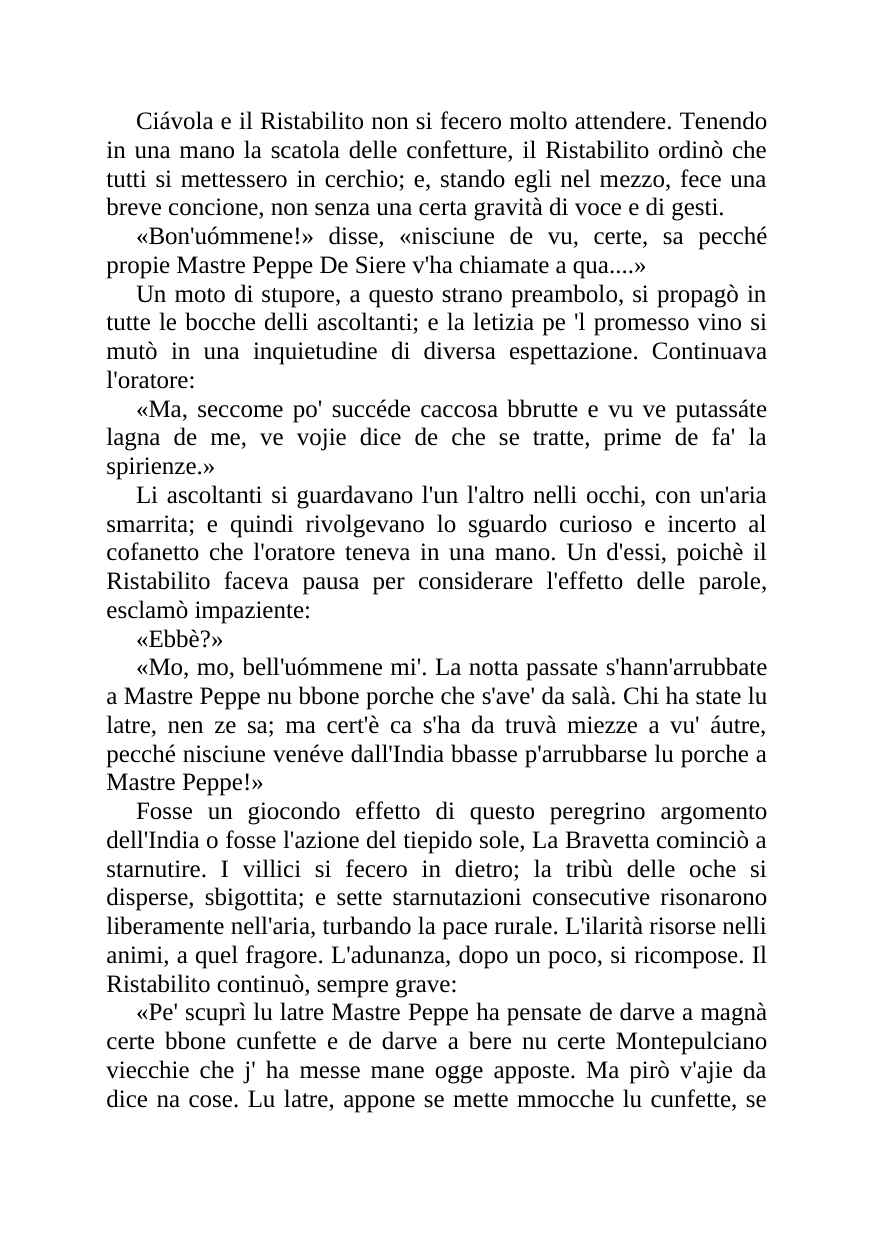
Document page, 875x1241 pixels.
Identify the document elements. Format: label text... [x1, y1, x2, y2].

text Li ascoltanti si guardavano l'un l'altro nelli occhi, con un'aria smarrita; e quindi rivolgevano lo sguardo curioso e incerto al cofanetto che l'oratore teneva in una mano. Un d'essi, poichè il Ristabilito faceva pausa per considerare l'effetto delle parole, esclamò impaziente: [106, 480, 768, 624]
text Un moto di stupore, a questo strano preambolo, si propagò in tutte le bocche delli ascoltanti; e la letizia pe 'l promesso vino si mutò in una inquietudine di diversa espettazione. Continuava l'oratore: [106, 279, 768, 394]
text «Pe' scuprì lu latre Mastre Peppe ha pensate de darve a magnà certe bbone cunfette e de darve a bere nu certe Montepulciano viecchie che j' ha messe mane ogge apposte. Ma pirò v'ajie da dice na cose. Lu latre, appone se mette mmocche lu cunfette, se [106, 997, 768, 1112]
text «Ebbè?» [106, 624, 768, 652]
text Ciávola e il Ristabilito non si fecero molto attendere. Tenendo in una mano la scatola delle confetture, il Ristabilito ordinò che tutti si mettessero in cerchio; e, stando egli nel mezzo, fece una breve concione, non senza una certa gravità di voce e di gesti. [106, 106, 768, 221]
text «Bon'uómmene!» disse, «nisciune de vu, certe, sa pecché propie Mastre Peppe De Siere v'ha chiamate a qua....» [106, 221, 768, 279]
text «Ma, seccome po' succéde caccosa bbrutte e vu ve putassáte lagna de me, ve vojie dice de che se tratte, prime de fa' la spirienze.» [106, 394, 768, 480]
text «Mo, mo, bell'uómmene mi'. La notta passate s'hann'arrubbate a Mastre Peppe nu bbone porche che s'ave' da salà. Chi ha state lu latre, nen ze sa; ma cert'è ca s'ha da truvà miezze a vu' áutre, pecché nisciune venéve dall'India bbasse p'arrubbarse lu porche a Mastre Peppe!» [106, 652, 768, 796]
text Fosse un giocondo effetto di questo peregrino argomento dell'India o fosse l'azione del tiepido sole, La Bravetta cominciò a starnutire. I villici si fecero in dietro; la tribù delle oche si disperse, sbigottita; e sette starnutazioni consecutive risonarono liberamente nell'aria, turbando la pace rurale. L'ilarità risorse nelli animi, a quel fragore. L'adunanza, dopo un poco, si ricompose. Il Ristabilito continuò, sempre grave: [106, 796, 768, 997]
